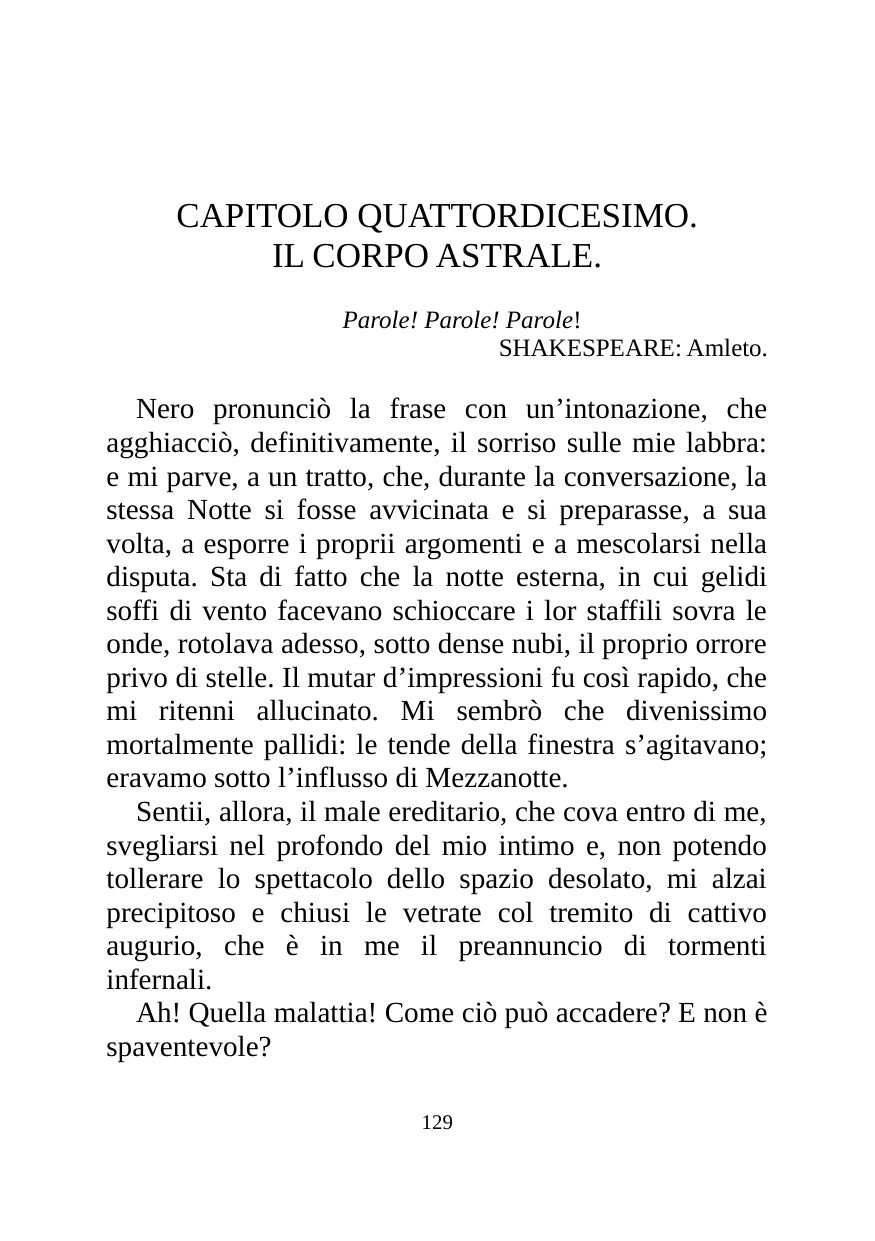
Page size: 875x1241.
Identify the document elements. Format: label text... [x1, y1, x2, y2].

subtitle CAPITOLO QUATTORDICESIMO. IL CORPO ASTRALE. [106, 195, 768, 275]
text Nero pronunciò la frase con un’intonazione, che agghiacciò, definitivamente, il sorriso sulle mie labbra: e mi parve, a un tratto, che, durante la conversazione, la stessa Notte si fosse avvicinata e si preparasse, a sua volta, a esporre i proprii argomenti e a mescolarsi nella disputa. Sta di fatto che la notte esterna, in cui gelidi soffi di vento facevano schioccare i lor staffili sovra le onde, rotolava adesso, sotto dense nubi, il proprio orrore privo di stelle. Il mutar d’impressioni fu così rapido, che mi ritenni allucinato. Mi sembrò che divenissimo mortalmente pallidi: le tende della finestra s’agitavano; eravamo sotto l’influsso di Mezzanotte. [106, 392, 768, 794]
text Sentii, allora, il male ereditario, che cova entro di me, svegliarsi nel profondo del mio intimo e, non potendo tollerare lo spettacolo dello spazio desolato, mi alzai precipitoso e chiusi le vetrate col tremito di cattivo augurio, che è in me il preannuncio di tormenti infernali. [106, 794, 768, 995]
text Parole! Parole! Parole! [342, 305, 768, 333]
text SHAKESPEARE: Amleto. [342, 333, 768, 362]
text Ah! Quella malattia! Come ciò può accadere? E non è spaventevole? [106, 995, 768, 1062]
